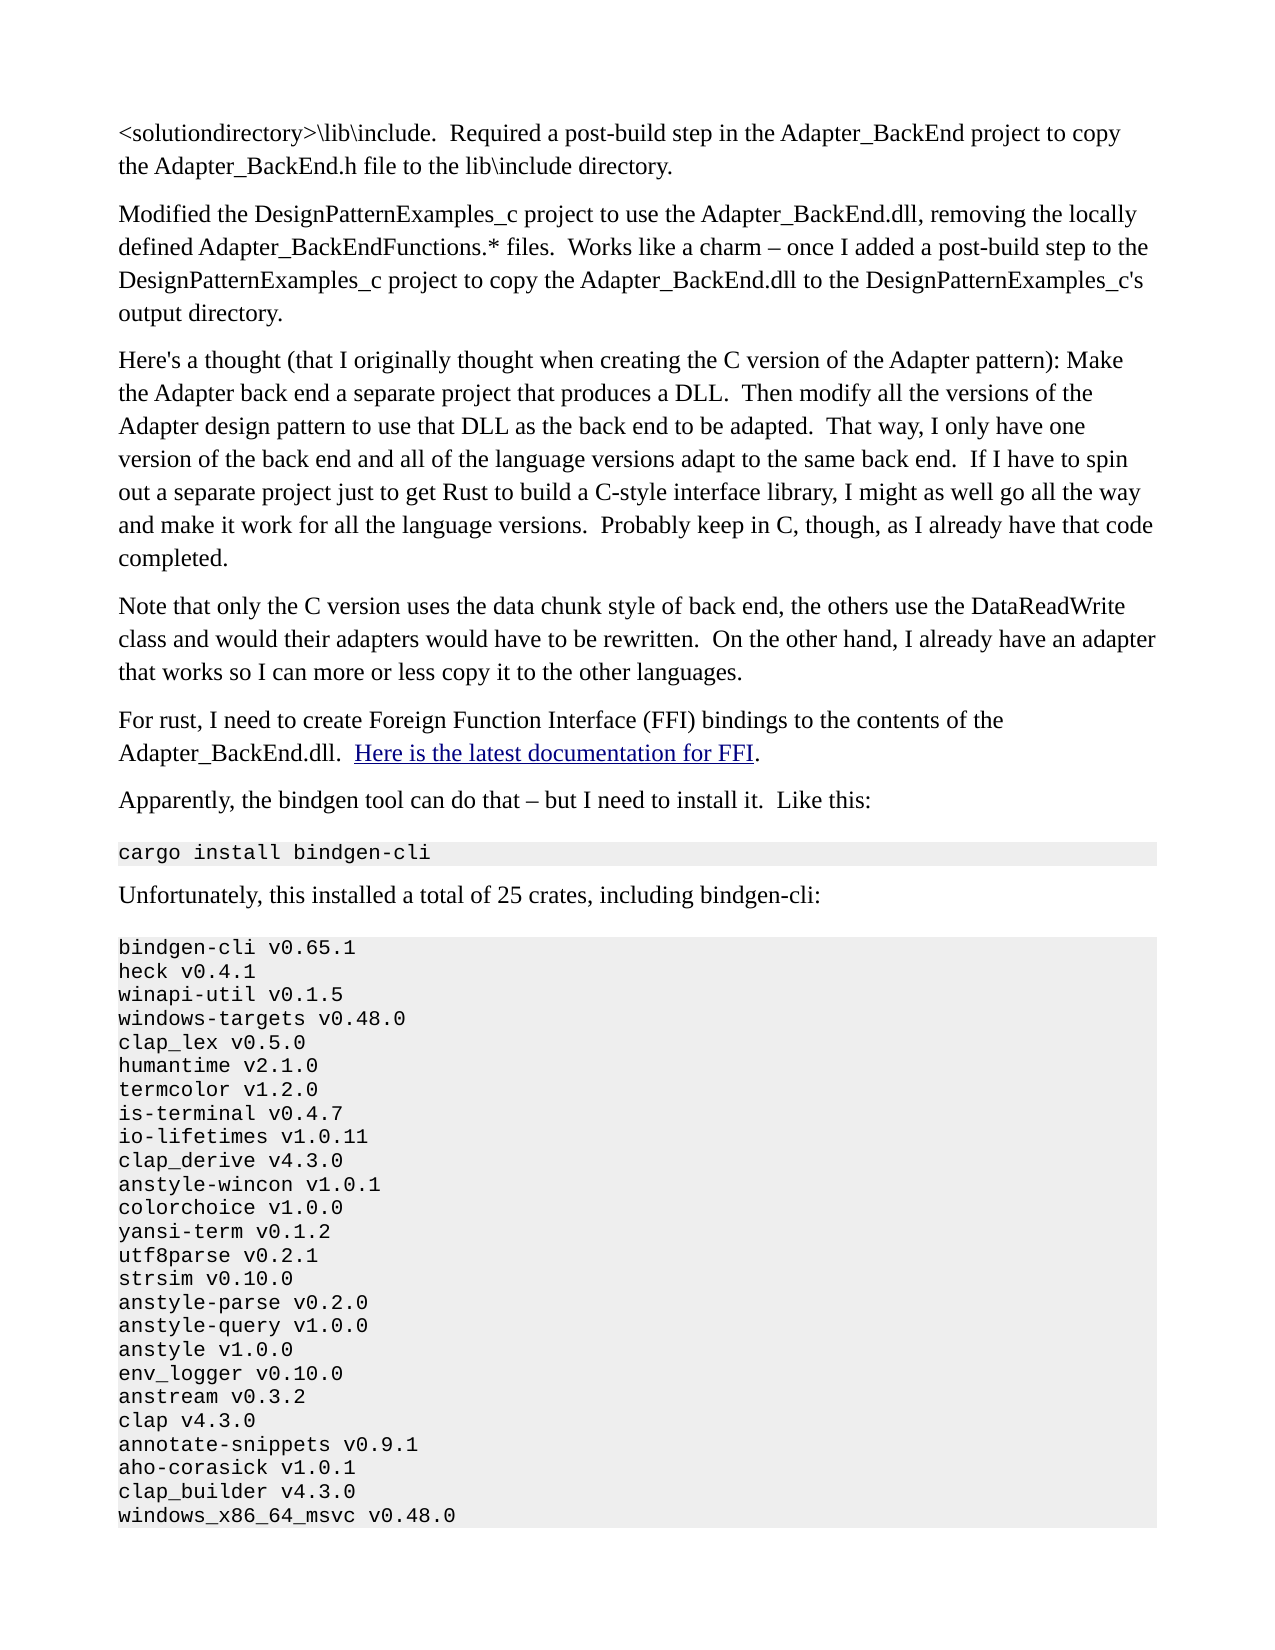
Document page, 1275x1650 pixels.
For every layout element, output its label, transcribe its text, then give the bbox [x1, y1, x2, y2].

text windows-targets v0.48.0 [118, 1008, 1157, 1032]
text aho-corasick v1.0.1 [118, 1457, 1157, 1481]
text Modified the DesignPatternExamples_c project to use the Adapter_BackEnd.dll, removing the locally defined Adapter_BackEndFunctions.* files. Works like a charm – once I added a post-build step to the DesignPatternExamples_c project to copy the Adapter_BackEnd.dll to the DesignPatternExamples_c's output directory. [118, 199, 1157, 327]
text annotate-snippets v0.9.1 [118, 1434, 1157, 1457]
text is-terminal v0.4.7 [118, 1103, 1157, 1126]
text Here's a thought (that I originally thought when creating the C version of the Adapter pattern): Make the Adapter back end a separate project that produces a DLL. Then modify all the versions of the Adapter design pattern to use that DLL as the back end to be adapted. That way, I only have one version of the back end and all of the language versions adapt to the same back end. If I have to spin out a separate project just to get Rust to build a C-style interface library, I might as well go all the way and make it work for all the language versions. Probably keep in C, though, as I already have that code completed. [118, 345, 1157, 572]
text <solutiondirectory>\lib\include. Required a post-build step in the Adapter_BackEnd project to copy the Adapter_BackEnd.h file to the lib\include directory. [118, 118, 1157, 180]
text io-lifetimes v1.0.11 [118, 1126, 1157, 1150]
text utf8parse v0.2.1 [118, 1244, 1157, 1268]
text termcolor v1.2.0 [118, 1079, 1157, 1103]
text yansi-term v0.1.2 [118, 1221, 1157, 1244]
text humantime v2.1.0 [118, 1055, 1157, 1079]
text clap_derive v4.3.0 [118, 1150, 1157, 1174]
text winapi-util v0.1.5 [118, 984, 1157, 1008]
text bindgen-cli v0.65.1 [118, 937, 1157, 961]
text anstyle-wincon v1.0.1 [118, 1174, 1157, 1197]
text Note that only the C version uses the data chunk style of back end, the others use the DataReadWrite class and would their adapters would have to be rewritten. On the other hand, I already have an adapter that works so I can more or less copy it to the other languages. [118, 591, 1157, 686]
text clap_builder v4.3.0 [118, 1481, 1157, 1505]
text anstyle-parse v0.2.0 [118, 1292, 1157, 1316]
text anstyle-query v1.0.0 [118, 1316, 1157, 1339]
text anstyle v1.0.0 [118, 1339, 1157, 1363]
text Apparently, the bindgen tool can do that – but I need to install it. Like this: [118, 785, 1157, 814]
text cargo install bindgen-cli [118, 842, 1157, 866]
text For rust, I need to create Foreign Function Interface (FFI) bindings to the contents of the Adapter_BackEnd.dll. Here is the latest documentation for FFI. [118, 705, 1157, 767]
text anstream v0.3.2 [118, 1386, 1157, 1410]
text clap v4.3.0 [118, 1410, 1157, 1434]
text Unfortunately, this installed a total of 25 crates, including bindgen-cli: [118, 881, 1157, 909]
text heck v0.4.1 [118, 961, 1157, 984]
text windows_x86_64_msvc v0.48.0 [118, 1505, 1157, 1528]
text colorchoice v1.0.0 [118, 1197, 1157, 1221]
text clap_lex v0.5.0 [118, 1032, 1157, 1055]
text strsim v0.10.0 [118, 1268, 1157, 1292]
text env_logger v0.10.0 [118, 1363, 1157, 1386]
